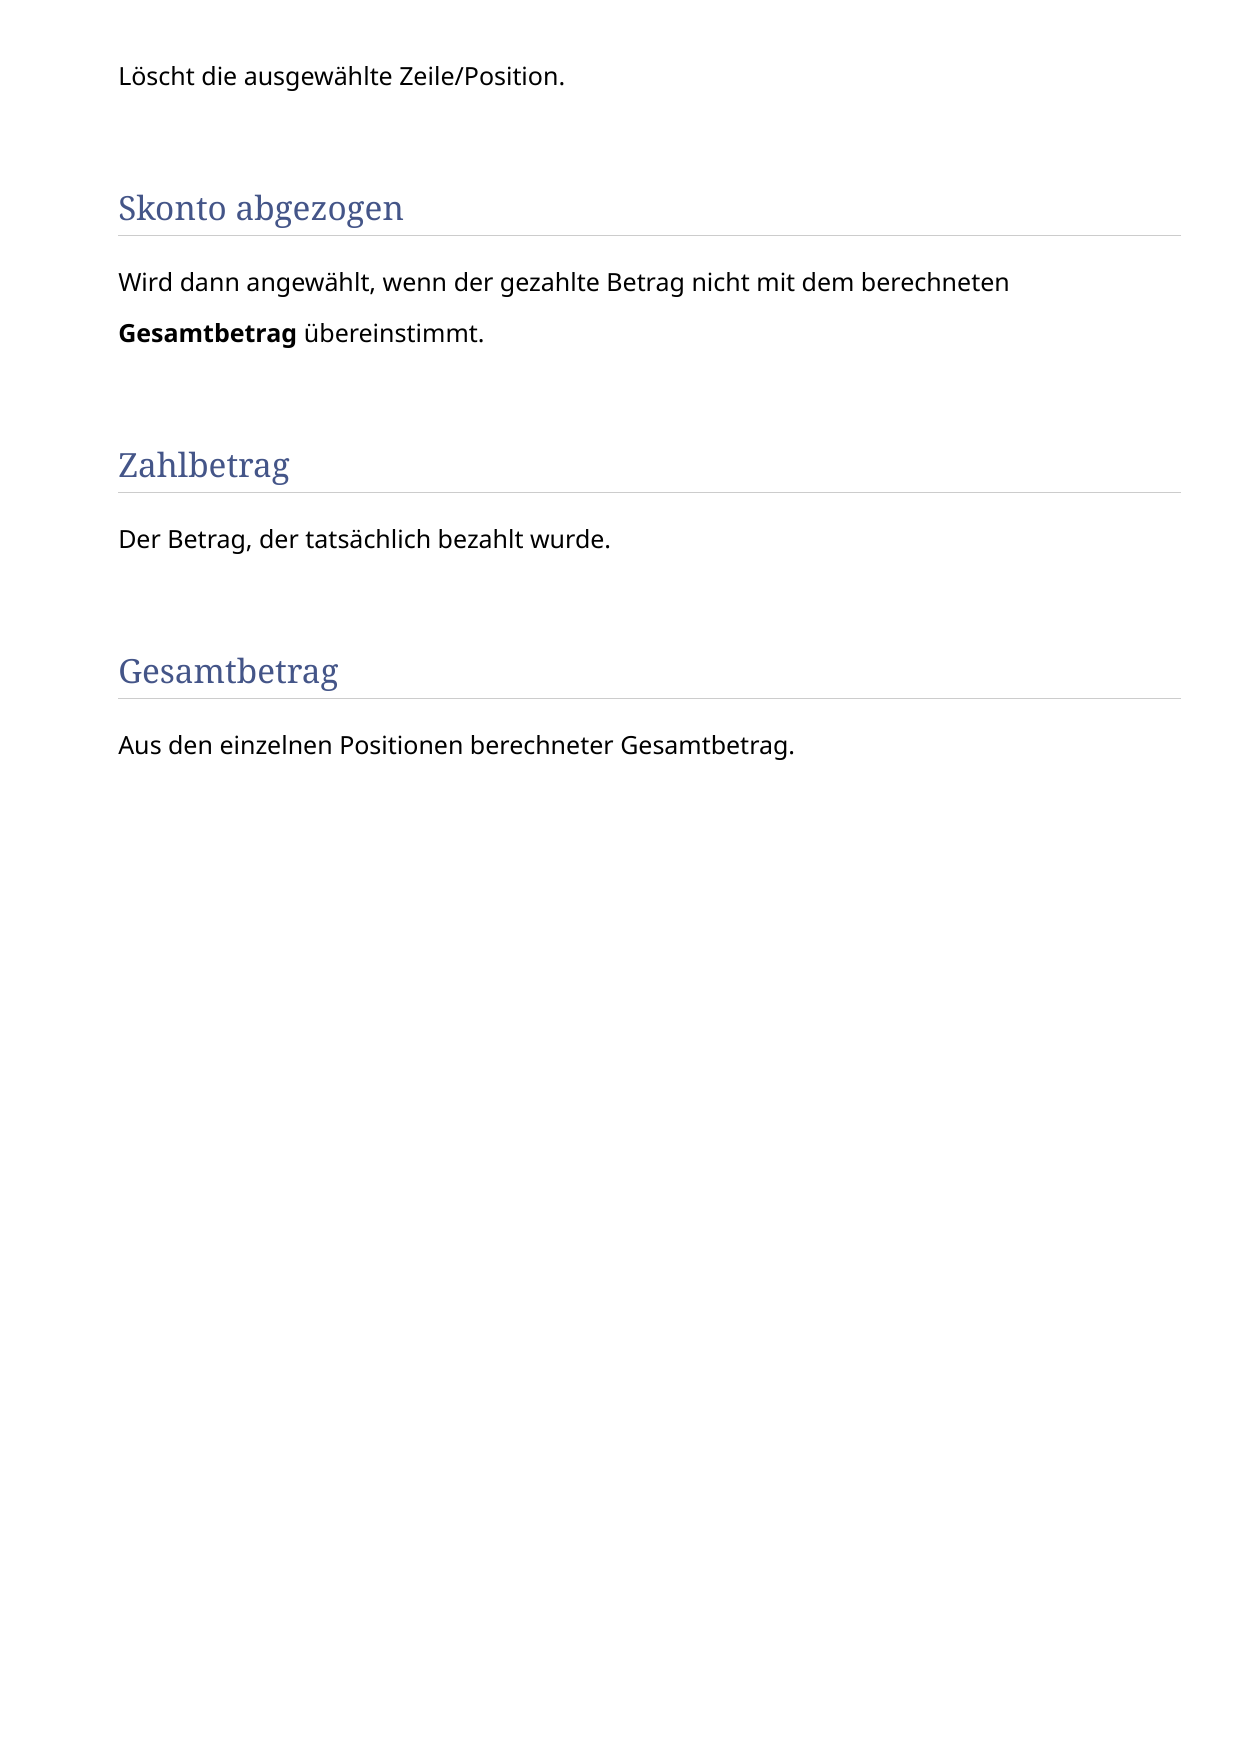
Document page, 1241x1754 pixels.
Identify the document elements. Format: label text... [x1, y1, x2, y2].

text Der Betrag, der tatsächlich bezahlt wurde. [118, 522, 1181, 556]
text Aus den einzelnen Positionen berechneter Gesamtbetrag. [118, 727, 1181, 761]
text Wird dann angewählt, wenn der gezahlte Betrag nicht mit dem berechneten Gesamtbetrag übereinstimmt. [118, 265, 1181, 350]
text Löscht die ausgewählte Zeile/Position. [118, 59, 1181, 93]
subtitle Zahlbetrag [118, 442, 1181, 492]
subtitle Skonto abgezogen [118, 185, 1181, 235]
subtitle Gesamtbetrag [118, 648, 1181, 698]
